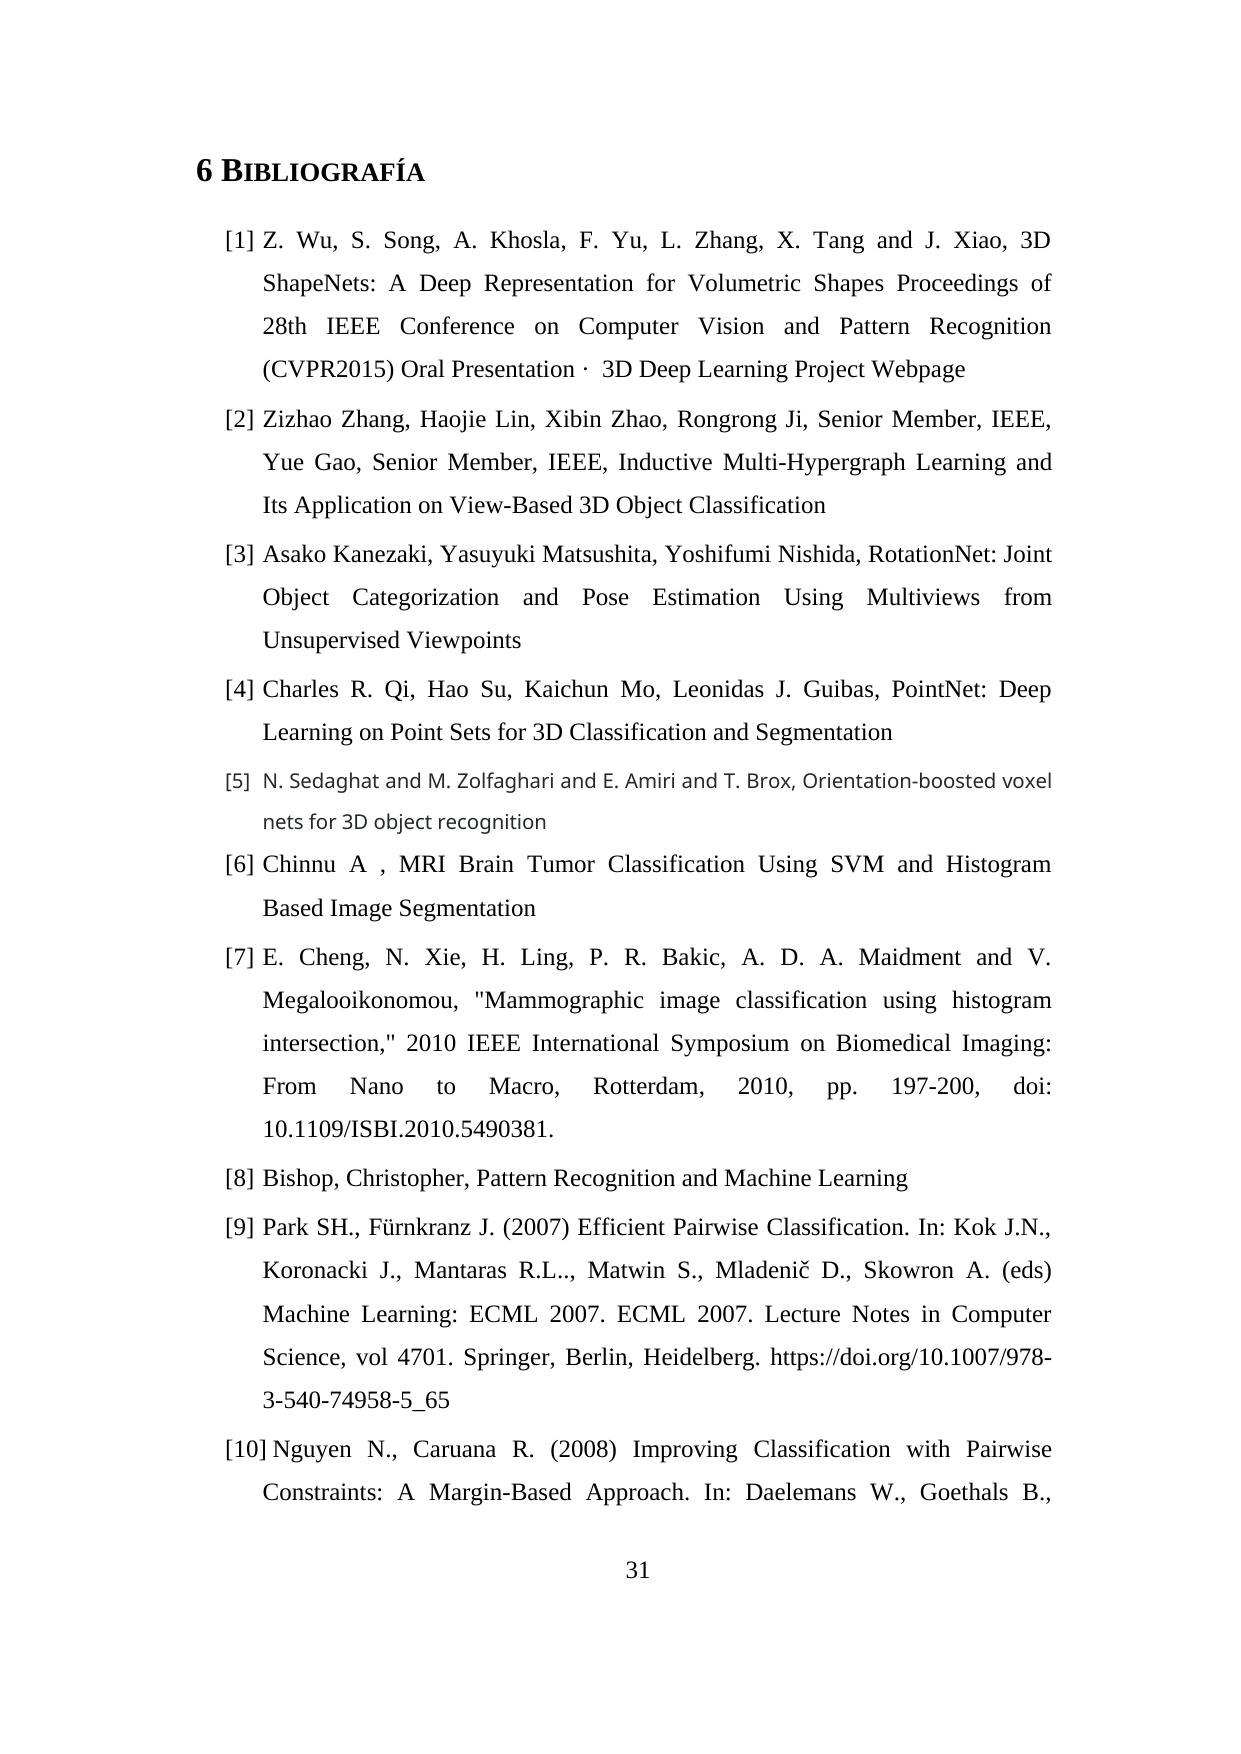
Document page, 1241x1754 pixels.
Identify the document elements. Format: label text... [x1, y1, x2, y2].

list Bishop, Christopher, Pattern Recognition and Machine Learning [225, 1163, 1053, 1192]
list Park SH., Fürnkranz J. (2007) Efficient Pairwise Classification. In: Kok J.N., Koronacki J., Mantaras R.L.., Matwin S., Mladenič D., Skowron A. (eds) Machine Learning: ECML 2007. ECML 2007. Lecture Notes in Computer Science, vol 4701. Springer, Berlin, Heidelberg. https://doi.org/10.1007/978-3-540-74958-5_65 [225, 1212, 1053, 1414]
list Zizhao Zhang, Haojie Lin, Xibin Zhao, Rongrong Ji, Senior Member, IEEE, Yue Gao, Senior Member, IEEE, Inductive Multi-Hypergraph Learning and Its Application on View-Based 3D Object Classification [225, 404, 1053, 519]
list Nguyen N., Caruana R. (2008) Improving Classification with Pairwise Constraints: A Margin-Based Approach. In: Daelemans W., Goethals B., [225, 1434, 1053, 1506]
list Z. Wu, S. Song, A. Khosla, F. Yu, L. Zhang, X. Tang and J. Xiao, 3D ShapeNets: A Deep Representation for Volumetric Shapes Proceedings of 28th IEEE Conference on Computer Vision and Pattern Recognition (CVPR2015) Oral Presentation · 3D Deep Learning Project Webpage [225, 225, 1053, 383]
list Charles R. Qi, Hao Su, Kaichun Mo, Leonidas J. Guibas, PointNet: Deep Learning on Point Sets for 3D Classification and Segmentation [225, 674, 1053, 746]
list N. Sedaghat and M. Zolfaghari and E. Amiri and T. Brox, Orientation-boosted voxel nets for 3D object recognition [225, 766, 1053, 836]
list Asako Kanezaki, Yasuyuki Matsushita, Yoshifumi Nishida, RotationNet: Joint Object Categorization and Pose Estimation Using Multiviews from Unsupervised Viewpoints [225, 539, 1053, 654]
list Chinnu A , MRI Brain Tumor Classification Using SVM and Histogram Based Image Segmentation [225, 849, 1053, 921]
subtitle Bibliografía [187, 150, 1053, 188]
list E. Cheng, N. Xie, H. Ling, P. R. Bakic, A. D. A. Maidment and V. Megalooikonomou, "Mammographic image classification using histogram intersection," 2010 IEEE International Symposium on Biomedical Imaging: From Nano to Macro, Rotterdam, 2010, pp. 197-200, doi: 10.1109/ISBI.2010.5490381. [225, 942, 1053, 1143]
